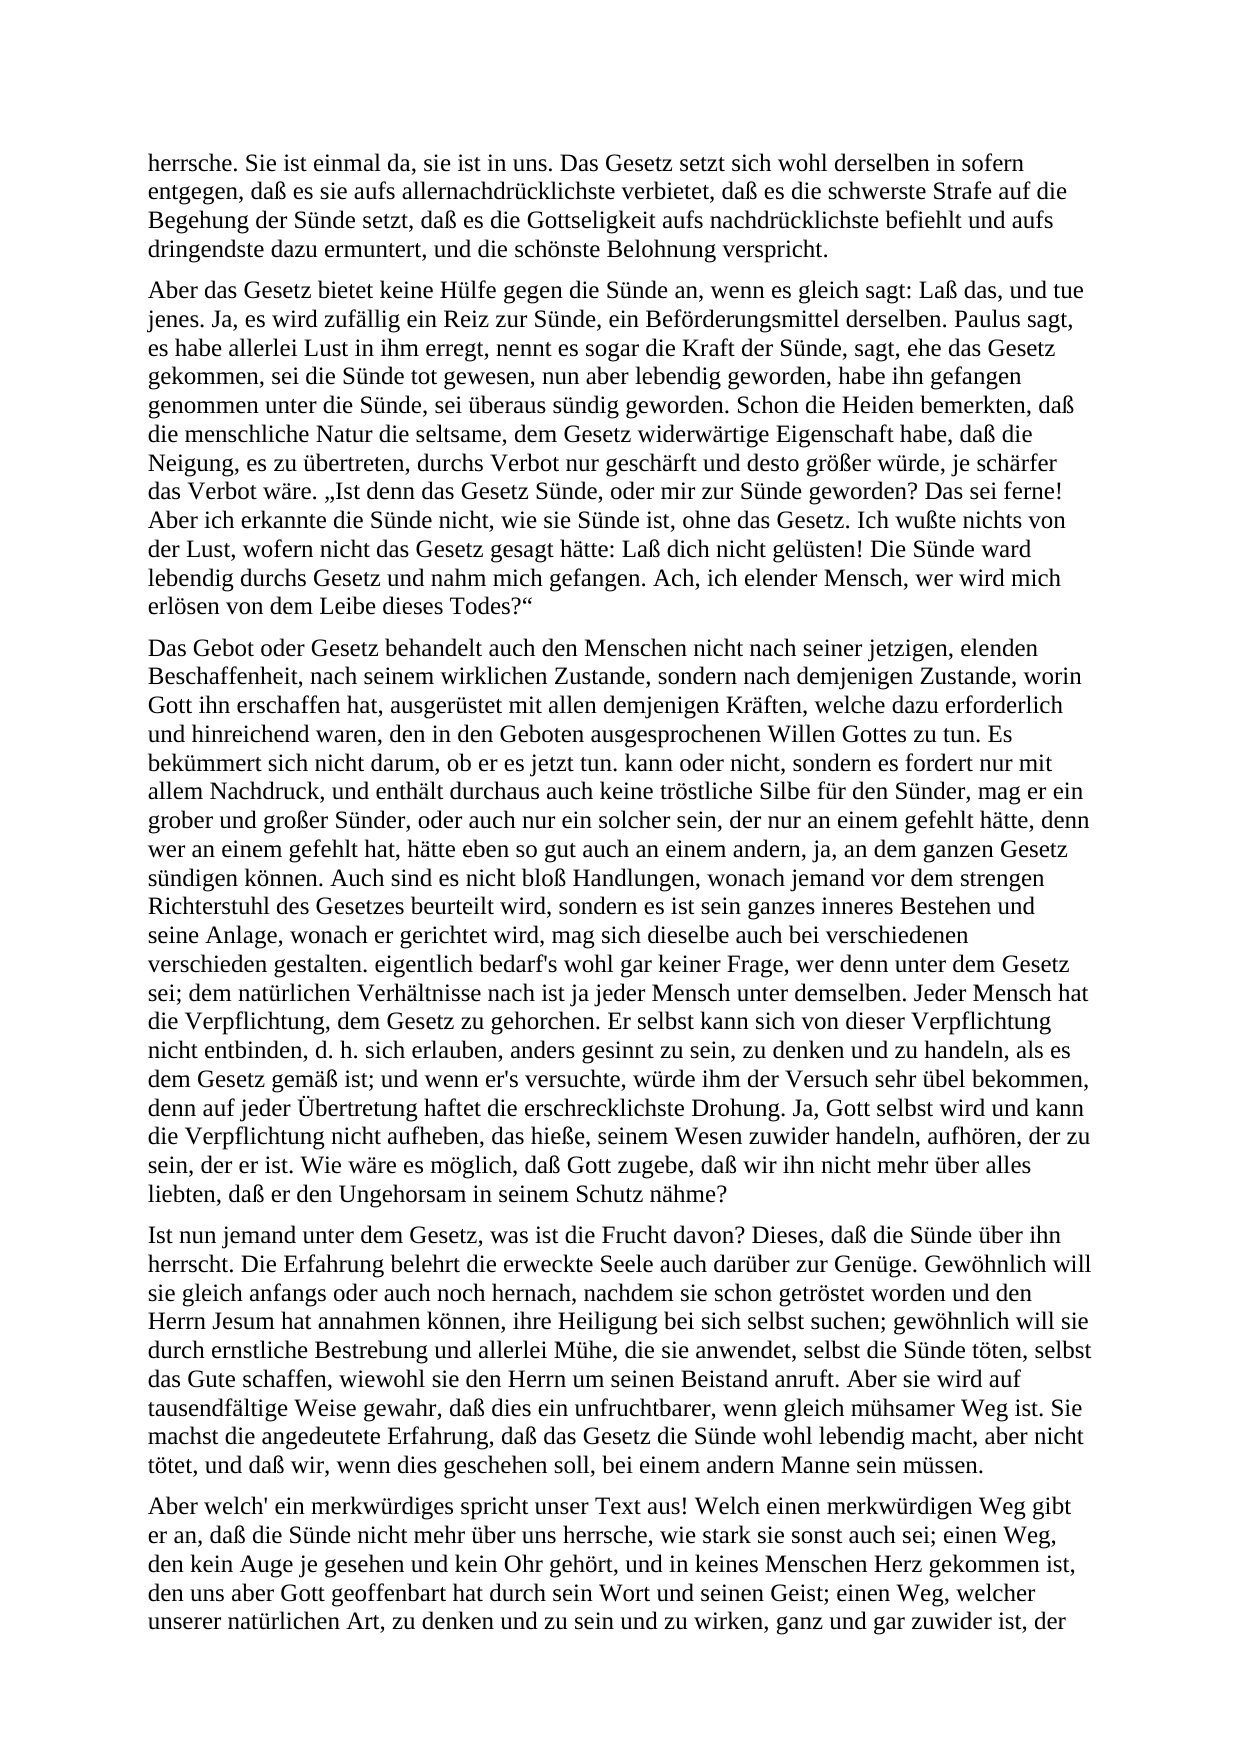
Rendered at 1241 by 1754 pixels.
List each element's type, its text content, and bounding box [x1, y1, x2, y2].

text Ist nun jemand unter dem Gesetz, was ist die Frucht davon? Dieses, daß die Sünde über ihn herrscht. Die Erfahrung belehrt die erweckte Seele auch darüber zur Genüge. Gewöhnlich will sie gleich anfangs oder auch noch hernach, nachdem sie schon getröstet worden und den Herrn Jesum hat annahmen können, ihre Heiligung bei sich selbst suchen; gewöhnlich will sie durch ernstliche Bestrebung und allerlei Mühe, die sie anwendet, selbst die Sünde töten, selbst das Gute schaffen, wiewohl sie den Herrn um seinen Beistand anruft. Aber sie wird auf tausendfältige Weise gewahr, daß dies ein unfruchtbarer, wenn gleich mühsamer Weg ist. Sie machst die angedeutete Erfahrung, daß das Gesetz die Sünde wohl lebendig macht, aber nicht tötet, und daß wir, wenn dies geschehen soll, bei einem andern Manne sein müssen. [148, 1220, 1093, 1479]
text Aber das Gesetz bietet keine Hülfe gegen die Sünde an, wenn es gleich sagt: Laß das, und tue jenes. Ja, es wird zufällig ein Reiz zur Sünde, ein Beförderungsmittel derselben. Paulus sagt, es habe allerlei Lust in ihm erregt, nennt es sogar die Kraft der Sünde, sagt, ehe das Gesetz gekommen, sei die Sünde tot gewesen, nun aber lebendig geworden, habe ihn gefangen genommen unter die Sünde, sei überaus sündig geworden. Schon die Heiden bemerkten, daß die menschliche Natur die seltsame, dem Gesetz widerwärtige Eigenschaft habe, daß die Neigung, es zu übertreten, durchs Verbot nur geschärft und desto größer würde, je schärfer das Verbot wäre. „Ist denn das Gesetz Sünde, oder mir zur Sünde geworden? Das sei ferne! Aber ich erkannte die Sünde nicht, wie sie Sünde ist, ohne das Gesetz. Ich wußte nichts von der Lust, wofern nicht das Gesetz gesagt hätte: Laß dich nicht gelüsten! Die Sünde ward lebendig durchs Gesetz und nahm mich gefangen. Ach, ich elender Mensch, wer wird mich erlösen von dem Leibe dieses Todes?“ [148, 275, 1093, 620]
text Aber welch' ein merkwürdiges spricht unser Text aus! Welch einen merkwürdigen Weg gibt er an, daß die Sünde nicht mehr über uns herrsche, wie stark sie sonst auch sei; einen Weg, den kein Auge je gesehen und kein Ohr gehört, und in keines Menschen Herz gekommen ist, den uns aber Gott geoffenbart hat durch sein Wort und seinen Geist; einen Weg, welcher unserer natürlichen Art, zu denken und zu sein und zu wirken, ganz und gar zuwider ist, der [148, 1491, 1093, 1635]
text Das Gebot oder Gesetz behandelt auch den Menschen nicht nach seiner jetzigen, elenden Beschaffenheit, nach seinem wirklichen Zustande, sondern nach demjenigen Zustande, worin Gott ihn erschaffen hat, ausgerüstet mit allen demjenigen Kräften, welche dazu erforderlich und hinreichend waren, den in den Geboten ausgesprochenen Willen Gottes zu tun. Es bekümmert sich nicht darum, ob er es jetzt tun. kann oder nicht, sondern es fordert nur mit allem Nachdruck, und enthält durchaus auch keine tröstliche Silbe für den Sünder, mag er ein grober und großer Sünder, oder auch nur ein solcher sein, der nur an einem gefehlt hätte, denn wer an einem gefehlt hat, hätte eben so gut auch an einem andern, ja, an dem ganzen Gesetz sündigen können. Auch sind es nicht bloß Handlungen, wonach jemand vor dem strengen Richterstuhl des Gesetzes beurteilt wird, sondern es ist sein ganzes inneres Bestehen und seine Anlage, wonach er gerichtet wird, mag sich dieselbe auch bei verschiedenen verschieden gestalten. eigentlich bedarf's wohl gar keiner Frage, wer denn unter dem Gesetz sei; dem natürlichen Verhältnisse nach ist ja jeder Mensch unter demselben. Jeder Mensch hat die Verpflichtung, dem Gesetz zu gehorchen. Er selbst kann sich von dieser Verpflichtung nicht entbinden, d. h. sich erlauben, anders gesinnt zu sein, zu denken und zu handeln, als es dem Gesetz gemäß ist; und wenn er's versuchte, würde ihm der Versuch sehr übel bekommen, denn auf jeder Übertretung haftet die erschrecklichste Drohung. Ja, Gott selbst wird und kann die Verpflichtung nicht aufheben, das hieße, seinem Wesen zuwider handeln, aufhören, der zu sein, der er ist. Wie wäre es möglich, daß Gott zugebe, daß wir ihn nicht mehr über alles liebten, daß er den Ungehorsam in seinem Schutz nähme? [148, 633, 1093, 1208]
text herrsche. Sie ist einmal da, sie ist in uns. Das Gesetz setzt sich wohl derselben in sofern entgegen, daß es sie aufs allernachdrücklichste verbietet, daß es die schwerste Strafe auf die Begehung der Sünde setzt, daß es die Gottseligkeit aufs nachdrücklichste befiehlt und aufs dringendste dazu ermuntert, und die schönste Belohnung verspricht. [148, 148, 1093, 263]
